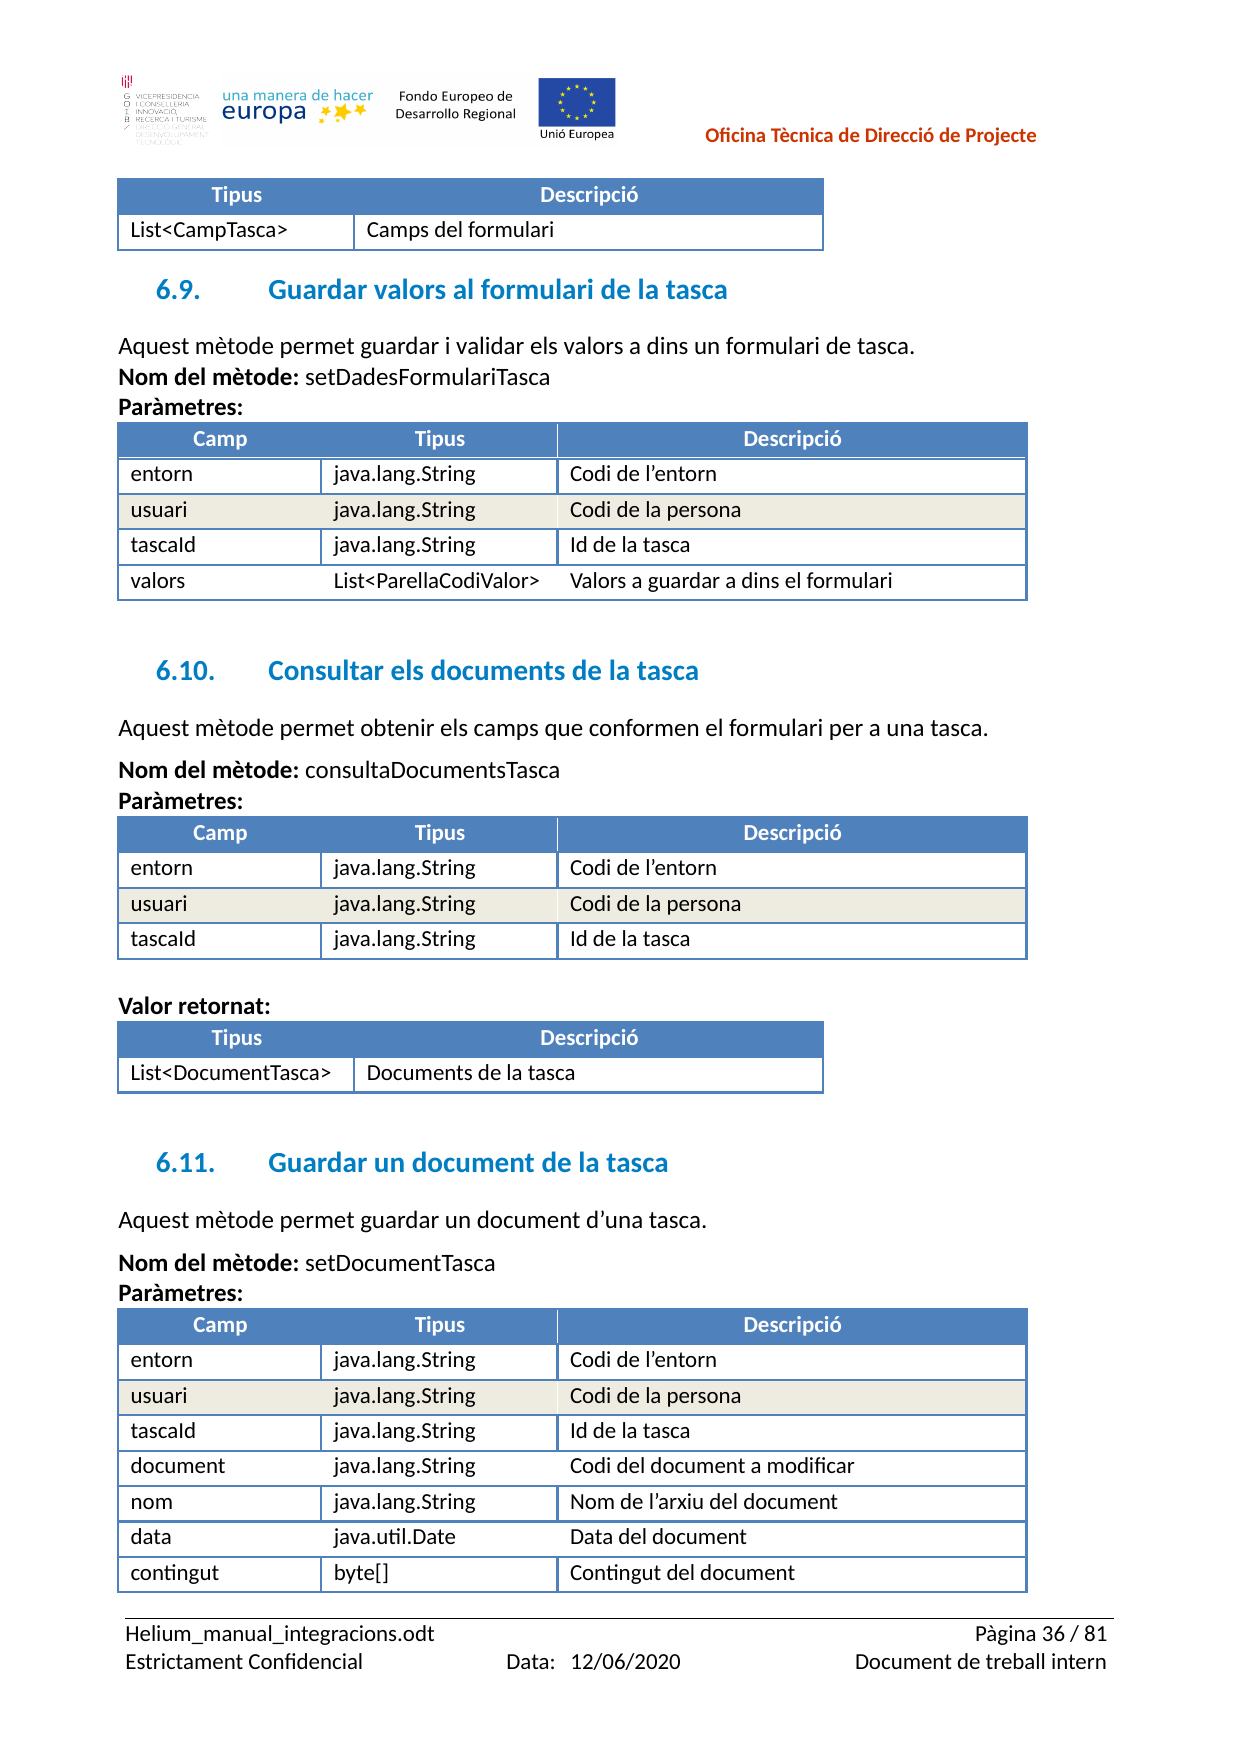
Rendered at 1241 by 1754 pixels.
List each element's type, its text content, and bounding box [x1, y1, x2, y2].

table_cell List<CampTasca> [119, 215, 353, 248]
table_cell usuari [119, 495, 321, 528]
table_cell Id de la tasca [559, 1416, 1025, 1449]
table_cell usuari [119, 1381, 321, 1414]
subtitle Consultar els documents de la tasca [156, 652, 1122, 688]
table_cell java.lang.String [321, 495, 557, 528]
table_header Camp [119, 424, 321, 457]
table_cell Documents de la tasca [355, 1058, 822, 1091]
table_cell java.util.Date [321, 1523, 557, 1556]
table_cell java.lang.String [322, 1416, 556, 1449]
table_cell java.lang.String [322, 1345, 556, 1379]
picture [118, 73, 213, 147]
table_cell tascaId [119, 530, 320, 564]
table_cell data [119, 1523, 321, 1556]
table_cell tascaId [119, 1416, 320, 1449]
table_header Tipus [119, 1023, 354, 1056]
table_header Tipus [321, 818, 557, 851]
table_cell Codi de la persona [558, 889, 1025, 922]
picture [219, 73, 621, 147]
table_cell valors [119, 566, 321, 599]
text Valor retornat: [118, 990, 1122, 1021]
table_cell Codi de l’entorn [559, 1345, 1025, 1379]
table_header Tipus [321, 1310, 557, 1343]
subtitle Guardar valors al formulari de la tasca [156, 271, 1122, 307]
table_cell Id de la tasca [559, 924, 1025, 957]
table_cell java.lang.String [321, 1452, 557, 1485]
table_cell List<ParellaCodiValor> [321, 566, 557, 599]
text Paràmetres: [118, 392, 1122, 422]
table_header Descripció [558, 1310, 1025, 1343]
table_cell List<DocumentTasca> [119, 1058, 353, 1091]
table_cell Id de la tasca [559, 530, 1025, 564]
table_header Descripció [354, 180, 822, 213]
table_cell document [119, 1452, 321, 1485]
text Aquest mètode permet guardar un document d’una tasca. [118, 1204, 1122, 1234]
table_cell Codi de l’entorn [559, 853, 1025, 887]
text Nom del mètode: setDocumentTasca Paràmetres: [118, 1247, 1122, 1308]
table_header Descripció [354, 1023, 822, 1056]
table_cell tascaId [119, 924, 320, 957]
table_cell contingut [119, 1558, 320, 1591]
text Aquest mètode permet obtenir els camps que conformen el formulari per a una tasca. [118, 712, 1122, 742]
table_cell Contingut del document [559, 1558, 1025, 1591]
table_cell usuari [119, 889, 321, 922]
table_cell Nom de l’arxiu del document [559, 1487, 1025, 1520]
text Nom del mètode: consultaDocumentsTasca Paràmetres: [118, 755, 1122, 816]
table_cell nom [119, 1487, 320, 1520]
table_cell entorn [119, 853, 320, 887]
table_header Tipus [321, 424, 557, 457]
table_header Tipus [119, 180, 354, 213]
table_header Descripció [558, 424, 1025, 457]
table_cell java.lang.String [321, 1381, 557, 1414]
table_cell java.lang.String [322, 460, 556, 493]
table_cell java.lang.String [321, 889, 557, 922]
text Aquest mètode permet guardar i validar els valors a dins un formulari de tasca. [118, 331, 1122, 361]
table_cell Camps del formulari [355, 215, 822, 248]
text Nom del mètode: setDadesFormulariTasca [118, 361, 1122, 392]
table_cell Codi de la persona [558, 1381, 1025, 1414]
table_cell Data del document [558, 1523, 1025, 1556]
table_cell Codi de la persona [558, 495, 1025, 528]
table_cell Codi del document a modificar [558, 1452, 1025, 1485]
table_header Descripció [558, 818, 1025, 851]
table_header Camp [119, 1310, 321, 1343]
table_cell entorn [119, 1345, 320, 1379]
subtitle Guardar un document de la tasca [156, 1144, 1122, 1180]
table_cell java.lang.String [322, 924, 556, 957]
table_cell java.lang.String [322, 530, 556, 564]
table_cell java.lang.String [322, 853, 556, 887]
table_cell Codi de l’entorn [559, 460, 1025, 493]
table_header Camp [119, 818, 321, 851]
table_cell java.lang.String [322, 1487, 556, 1520]
table_cell byte[] [322, 1558, 556, 1591]
table_cell entorn [119, 460, 320, 493]
table_cell Valors a guardar a dins el formulari [558, 566, 1025, 599]
